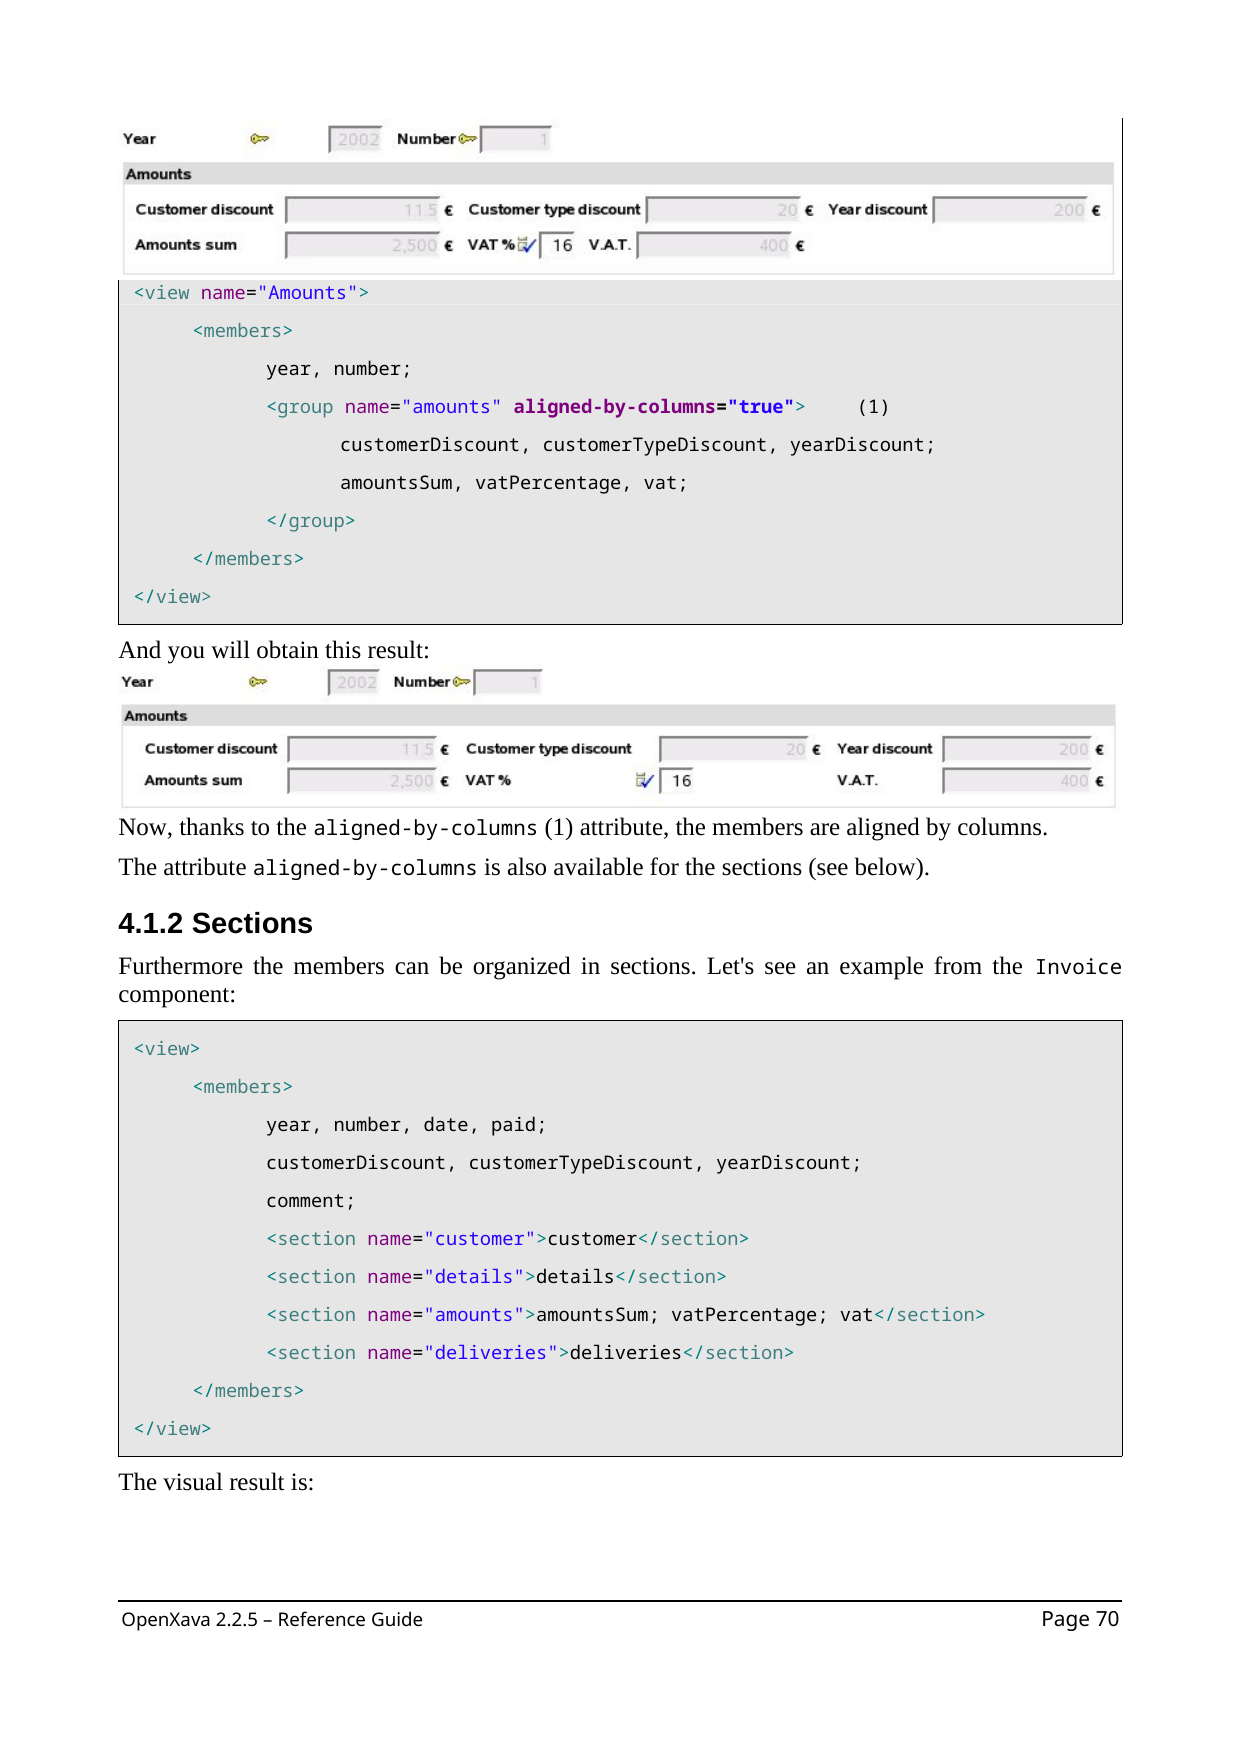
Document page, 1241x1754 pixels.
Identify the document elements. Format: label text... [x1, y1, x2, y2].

text </view> [119, 1401, 1122, 1456]
text <view name="Amounts"> [119, 280, 1122, 302]
text The visual result is: [118, 1468, 1122, 1496]
text year, number; [119, 340, 1122, 378]
picture [118, 118, 1122, 280]
text The attribute aligned-by-columns is also available for the sections (see below). [118, 853, 1122, 882]
text <view> [119, 1021, 1122, 1058]
text comment; [119, 1172, 1122, 1210]
picture [118, 664, 1122, 813]
text <members> [119, 302, 1122, 340]
text <members> [119, 1058, 1122, 1096]
subtitle Sections [118, 907, 1122, 939]
text </group> [119, 492, 1122, 531]
text year, number, date, paid; [119, 1096, 1122, 1134]
text amountsSum, vatPercentage, vat; [119, 454, 1122, 492]
text And you will obtain this result: [118, 636, 1122, 664]
text Now, thanks to the aligned-by-columns (1) attribute, the members are aligned by columns. [118, 813, 1122, 841]
text <section name="amounts">amountsSum; vatPercentage; vat</section> [119, 1286, 1122, 1324]
text <section name="customer">customer</section> [119, 1210, 1122, 1248]
text Furthermore the members can be organized in sections. Let's see an example from the Invoice component: [118, 952, 1122, 1008]
text <group name="amounts" aligned-by-columns="true"> (1) [119, 378, 1122, 416]
text </members> [119, 1362, 1122, 1401]
text </members> [119, 531, 1122, 568]
text </view> [119, 568, 1122, 624]
text <section name="details">details</section> [119, 1248, 1122, 1286]
text customerDiscount, customerTypeDiscount, yearDiscount; [119, 1134, 1122, 1172]
text customerDiscount, customerTypeDiscount, yearDiscount; [119, 416, 1122, 454]
text <section name="deliveries">deliveries</section> [119, 1324, 1122, 1362]
